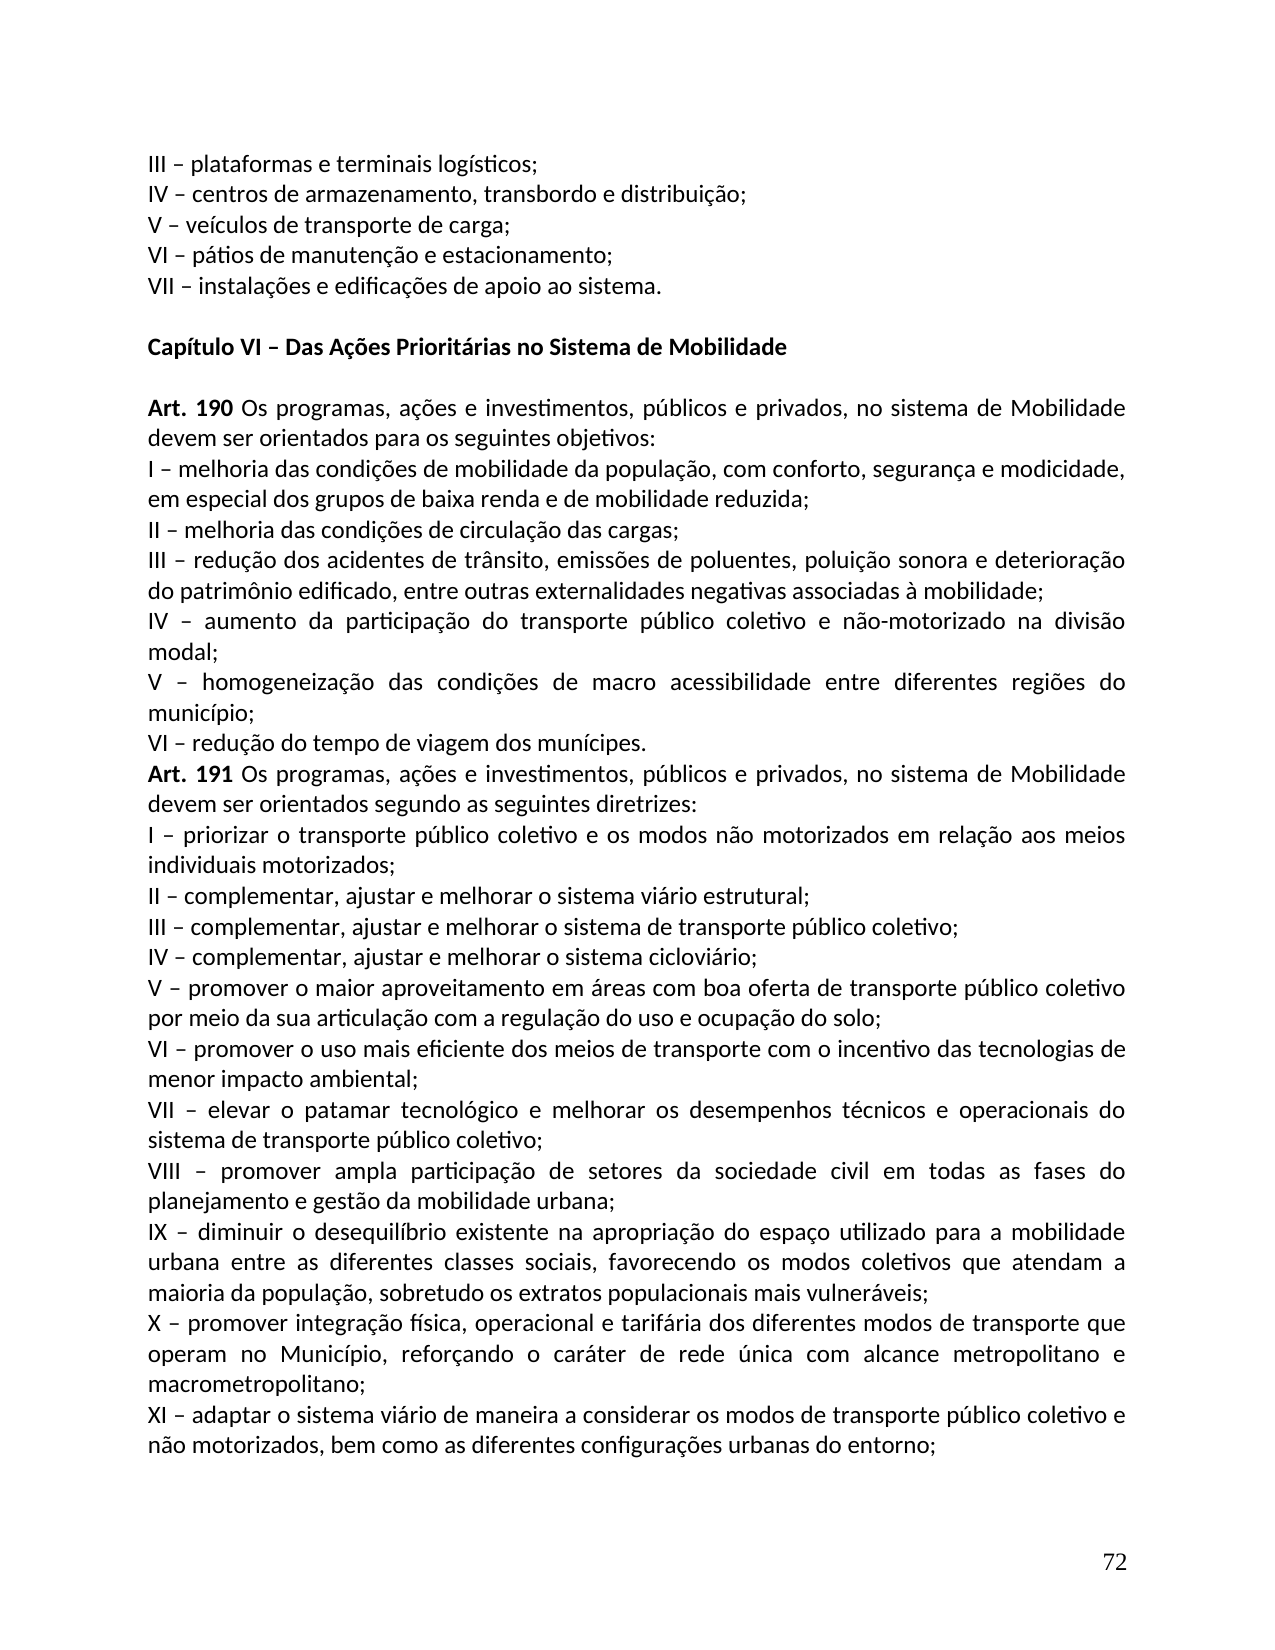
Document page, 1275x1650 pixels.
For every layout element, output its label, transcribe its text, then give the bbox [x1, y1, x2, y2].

text VI – redução do tempo de viagem dos munícipes. [148, 728, 1127, 758]
text I – melhoria das condições de mobilidade da população, com conforto, segurança e modicidade, em especial dos grupos de baixa renda e de mobilidade reduzida; [148, 453, 1127, 514]
text III – plataformas e terminais logísticos; [148, 148, 1127, 178]
text Art. 191 Os programas, ações e investimentos, públicos e privados, no sistema de Mobilidade devem ser orientados segundo as seguintes diretrizes: [148, 758, 1127, 819]
text V – homogeneização das condições de macro acessibilidade entre diferentes regiões do município; [148, 667, 1127, 728]
text VI – pátios de manutenção e estacionamento; [148, 239, 1127, 270]
text IV – complementar, ajustar e melhorar o sistema cicloviário; [148, 941, 1127, 972]
text III – redução dos acidentes de trânsito, emissões de poluentes, poluição sonora e deterioração do patrimônio edificado, entre outras externalidades negativas associadas à mobilidade; [148, 544, 1127, 606]
text VI – promover o uso mais eficiente dos meios de transporte com o incentivo das tecnologias de menor impacto ambiental; [148, 1033, 1127, 1094]
text IV – aumento da participação do transporte público coletivo e não-motorizado na divisão modal; [148, 606, 1127, 667]
text I – priorizar o transporte público coletivo e os modos não motorizados em relação aos meios individuais motorizados; [148, 819, 1127, 880]
text VII – instalações e edificações de apoio ao sistema. [148, 270, 1127, 300]
text II – melhoria das condições de circulação das cargas; [148, 514, 1127, 544]
text IX – diminuir o desequilíbrio existente na apropriação do espaço utilizado para a mobilidade urbana entre as diferentes classes sociais, favorecendo os modos coletivos que atendam a maioria da população, sobretudo os extratos populacionais mais vulneráveis; [148, 1216, 1127, 1307]
text Art. 190 Os programas, ações e investimentos, públicos e privados, no sistema de Mobilidade devem ser orientados para os seguintes objetivos: [148, 392, 1127, 453]
text Capítulo VI – Das Ações Prioritárias no Sistema de Mobilidade [148, 331, 1127, 361]
text V – veículos de transporte de carga; [148, 209, 1127, 239]
text II – complementar, ajustar e melhorar o sistema viário estrutural; [148, 880, 1127, 911]
text V – promover o maior aproveitamento em áreas com boa oferta de transporte público coletivo por meio da sua articulação com a regulação do uso e ocupação do solo; [148, 972, 1127, 1033]
text IV – centros de armazenamento, transbordo e distribuição; [148, 178, 1127, 209]
text X – promover integração física, operacional e tarifária dos diferentes modos de transporte que operam no Município, reforçando o caráter de rede única com alcance metropolitano e macrometropolitano; [148, 1307, 1127, 1399]
text VII – elevar o patamar tecnológico e melhorar os desempenhos técnicos e operacionais do sistema de transporte público coletivo; [148, 1094, 1127, 1155]
text XI – adaptar o sistema viário de maneira a considerar os modos de transporte público coletivo e não motorizados, bem como as diferentes configurações urbanas do entorno; [148, 1399, 1127, 1460]
text III – complementar, ajustar e melhorar o sistema de transporte público coletivo; [148, 911, 1127, 941]
text VIII – promover ampla participação de setores da sociedade civil em todas as fases do planejamento e gestão da mobilidade urbana; [148, 1155, 1127, 1216]
